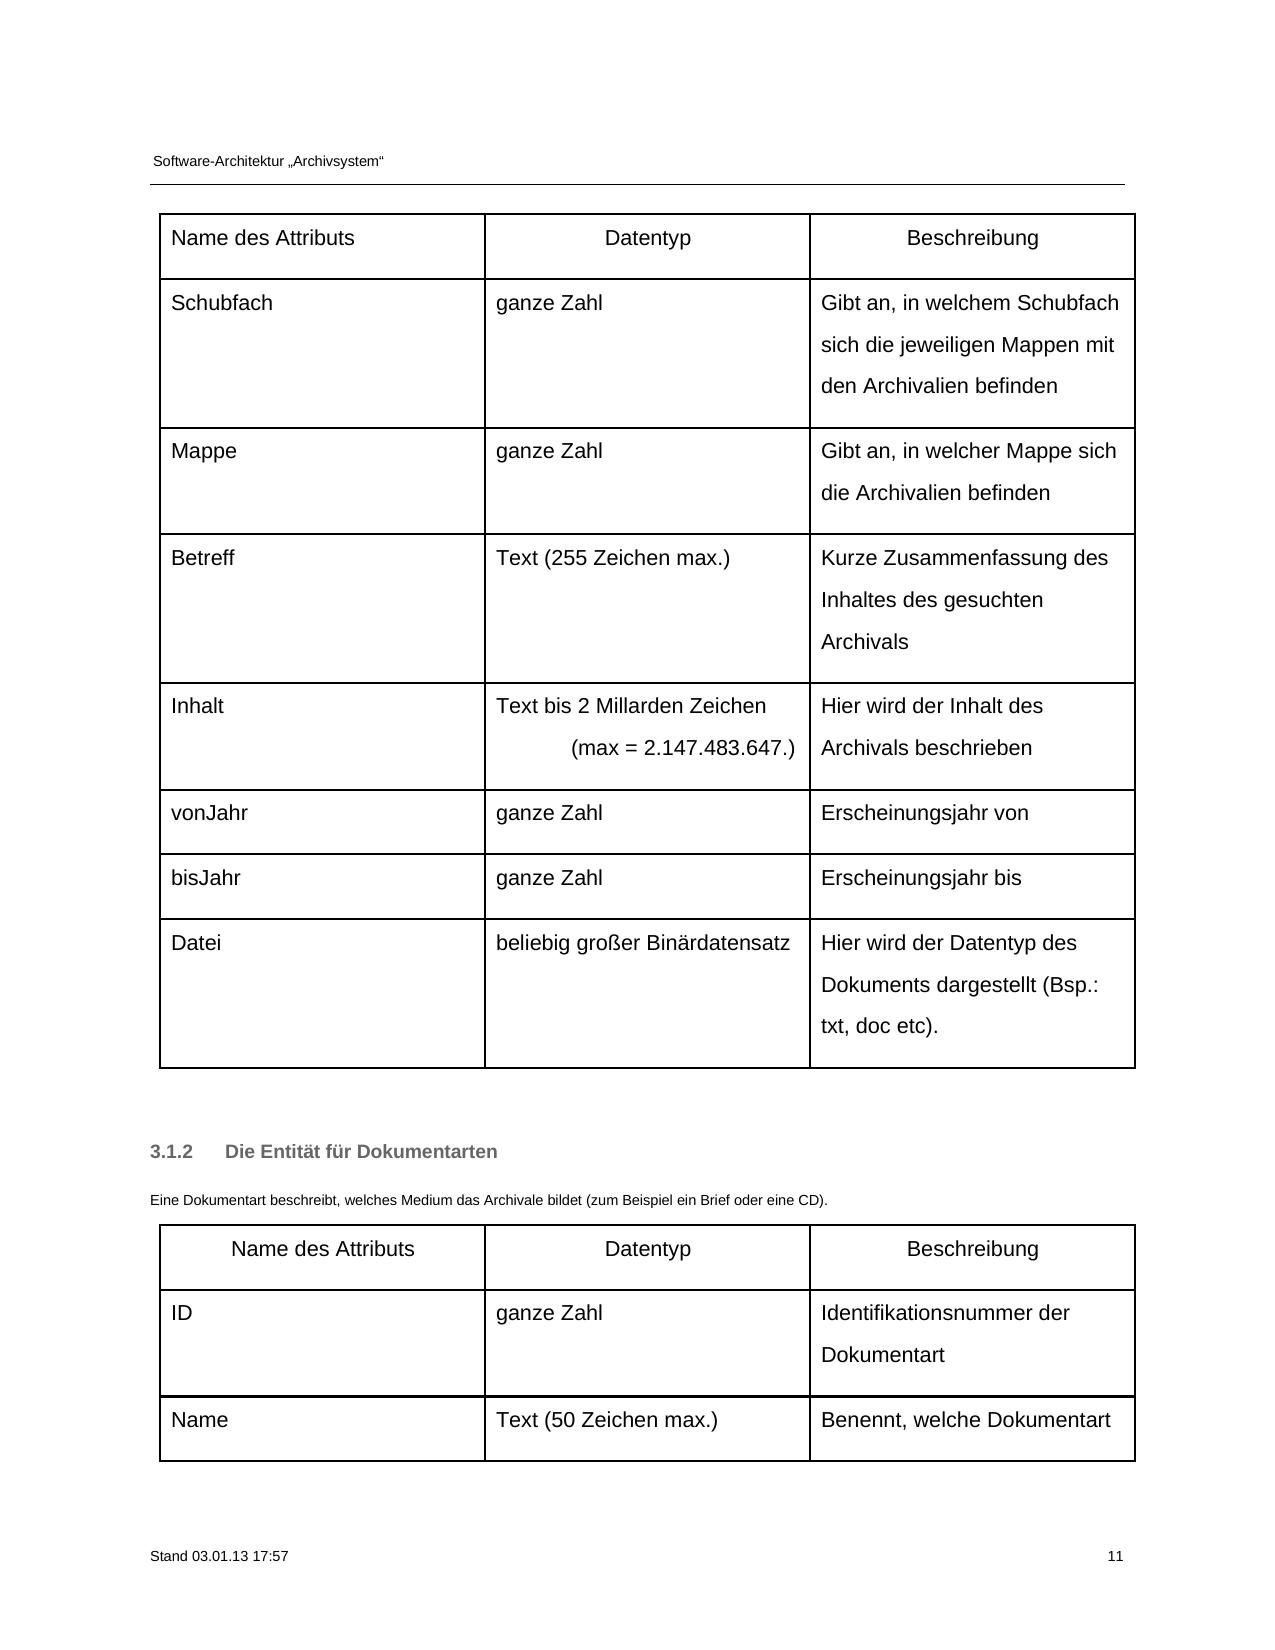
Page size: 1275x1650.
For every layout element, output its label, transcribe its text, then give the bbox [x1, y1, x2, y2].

table_header Datentyp [486, 1226, 809, 1289]
table_header Beschreibung [811, 215, 1134, 278]
subtitle Die Entität für Dokumentarten [150, 1141, 1125, 1178]
table_cell Erscheinungsjahr bis [811, 855, 1134, 918]
table_cell Kurze Zusammenfassung des Inhaltes des gesuchten Archivals [811, 535, 1134, 682]
table_cell Gibt an, in welchem Schubfach sich die jeweiligen Mappen mit den Archivalien befinden [811, 280, 1134, 427]
table_cell Name [161, 1398, 484, 1460]
table_cell ganze Zahl [486, 429, 809, 533]
table_cell Text (50 Zeichen max.) [486, 1398, 809, 1460]
table_cell Text bis 2 Millarden Zeichen (max = 2.147.483.647.) [486, 684, 809, 788]
table_cell Hier wird der Inhalt des Archivals beschrieben [811, 684, 1134, 788]
table_header Beschreibung [811, 1226, 1134, 1289]
table_cell Text (255 Zeichen max.) [486, 535, 809, 682]
text Eine Dokumentart beschreibt, welches Medium das Archivale bildet (zum Beispiel ein Brief oder eine CD). [150, 1192, 1125, 1220]
table_cell Inhalt [161, 684, 484, 788]
table_cell ganze Zahl [486, 280, 809, 427]
table_cell Datei [161, 920, 484, 1067]
table_cell Hier wird der Datentyp des Dokuments dargestellt (Bsp.: txt, doc etc). [811, 920, 1134, 1067]
table_cell Erscheinungsjahr von [811, 791, 1134, 853]
table_header Datentyp [486, 215, 809, 278]
table_cell ID [161, 1291, 484, 1395]
table_cell beliebig großer Binärdatensatz [486, 920, 809, 1067]
table_cell Gibt an, in welcher Mappe sich die Archivalien befinden [811, 429, 1134, 533]
table_cell Betreff [161, 535, 484, 682]
table_cell Mappe [161, 429, 484, 533]
table_cell Benennt, welche Dokumentart [811, 1398, 1134, 1460]
table_header Name des Attributs [161, 215, 484, 278]
table_cell ganze Zahl [486, 791, 809, 853]
table_header Name des Attributs [161, 1226, 484, 1289]
table_cell vonJahr [161, 791, 484, 853]
table_cell Schubfach [161, 280, 484, 427]
table_cell ganze Zahl [486, 855, 809, 918]
table_cell ganze Zahl [486, 1291, 809, 1395]
table_cell bisJahr [161, 855, 484, 918]
table_cell Identifikationsnummer der Dokumentart [811, 1291, 1134, 1395]
